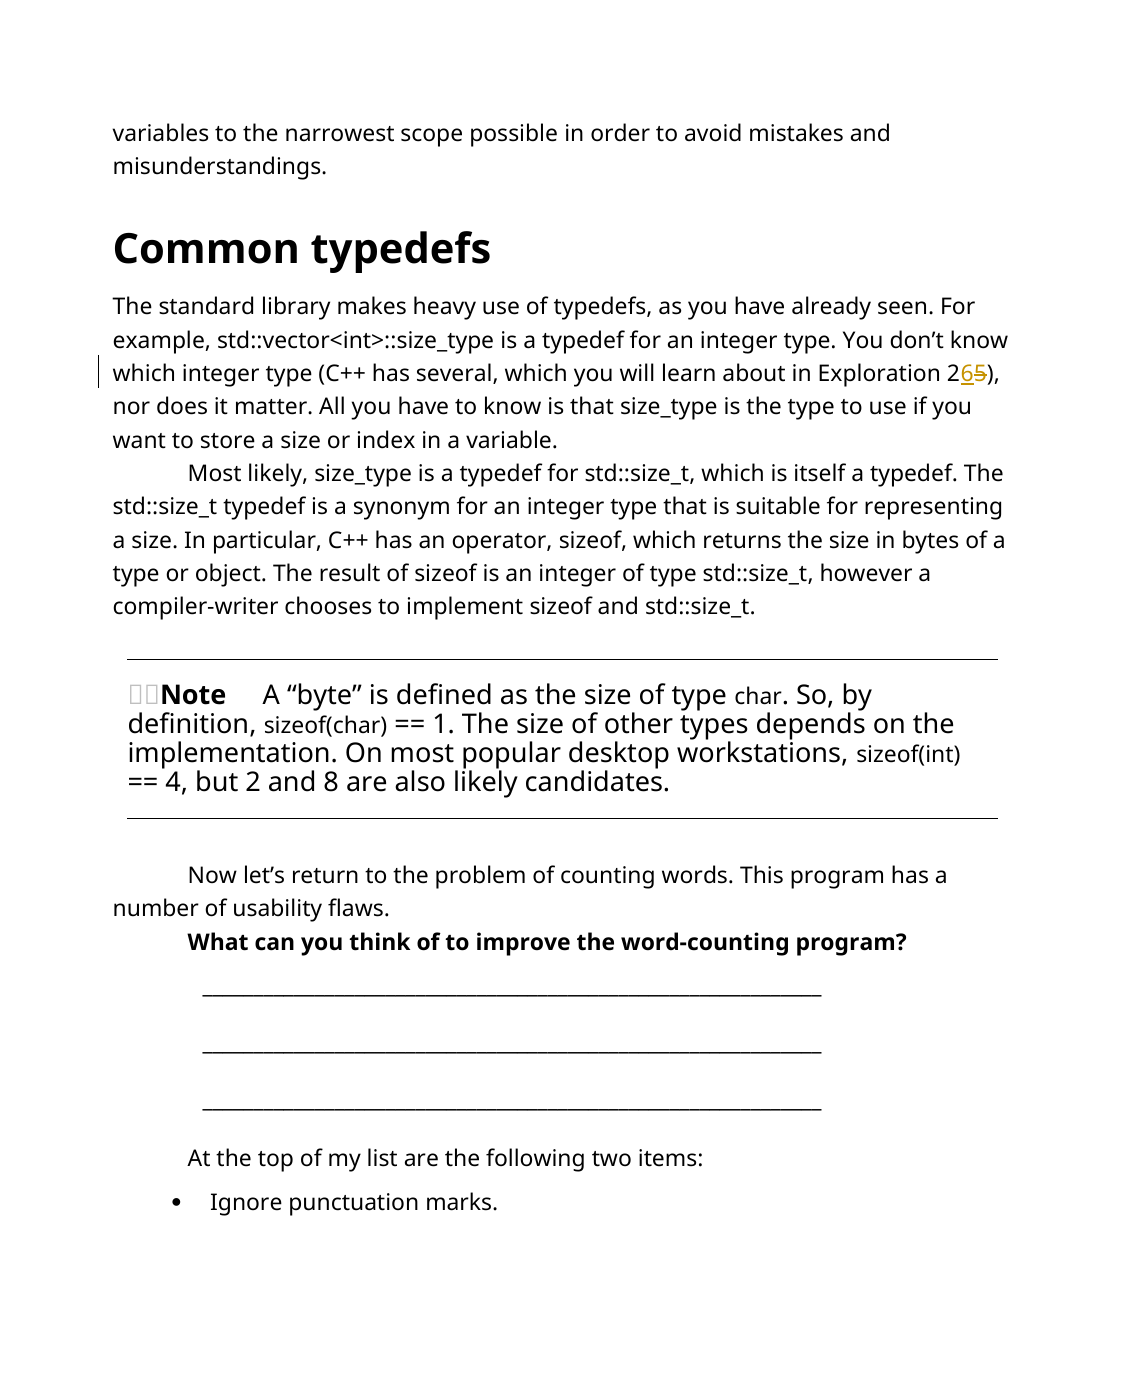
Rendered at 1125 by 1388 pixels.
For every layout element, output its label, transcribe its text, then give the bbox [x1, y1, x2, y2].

list _____________________________________________________________ [202, 969, 1012, 1001]
list _____________________________________________________________ [202, 1083, 1012, 1114]
text At the top of my list are the following two items: [112, 1140, 1012, 1173]
text Note A “byte” is defined as the size of type char. So, by definition, sizeof(char) == 1. The size of other types depends on the implementation. On most popular desktop workstations, sizeof(int) == 4, but 2 and 8 are also likely candidates. [127, 660, 998, 818]
list _____________________________________________________________ [202, 1026, 1012, 1057]
text Now let’s return to the problem of counting words. This program has a number of usability flaws. [112, 857, 1012, 923]
text Most likely, size_type is a typedef for std::size_t, which is itself a typedef. The std::size_t typedef is a synonym for an integer type that is suitable for representing a size. In particular, C++ has an operator, sizeof, which returns the size in bytes of a type or object. The result of sizeof is an integer of type std::size_t, however a compiler-writer chooses to implement sizeof and std::size_t. [112, 455, 1012, 621]
subtitle Common typedefs [112, 219, 1012, 276]
text The standard library makes heavy use of typedefs, as you have already seen. For example, std::vector<int>::size_type is a typedef for an integer type. You don’t know which integer type (C++ has several, which you will learn about in Exploration 26), nor does it matter. All you have to know is that size_type is the type to use if you want to store a size or index in a variable. [112, 288, 1012, 455]
text What can you think of to improve the word-counting program? [112, 923, 1012, 957]
text variables to the narrowest scope possible in order to avoid mistakes and misunderstandings. [112, 115, 1012, 181]
list Ignore punctuation marks. [172, 1186, 1012, 1217]
